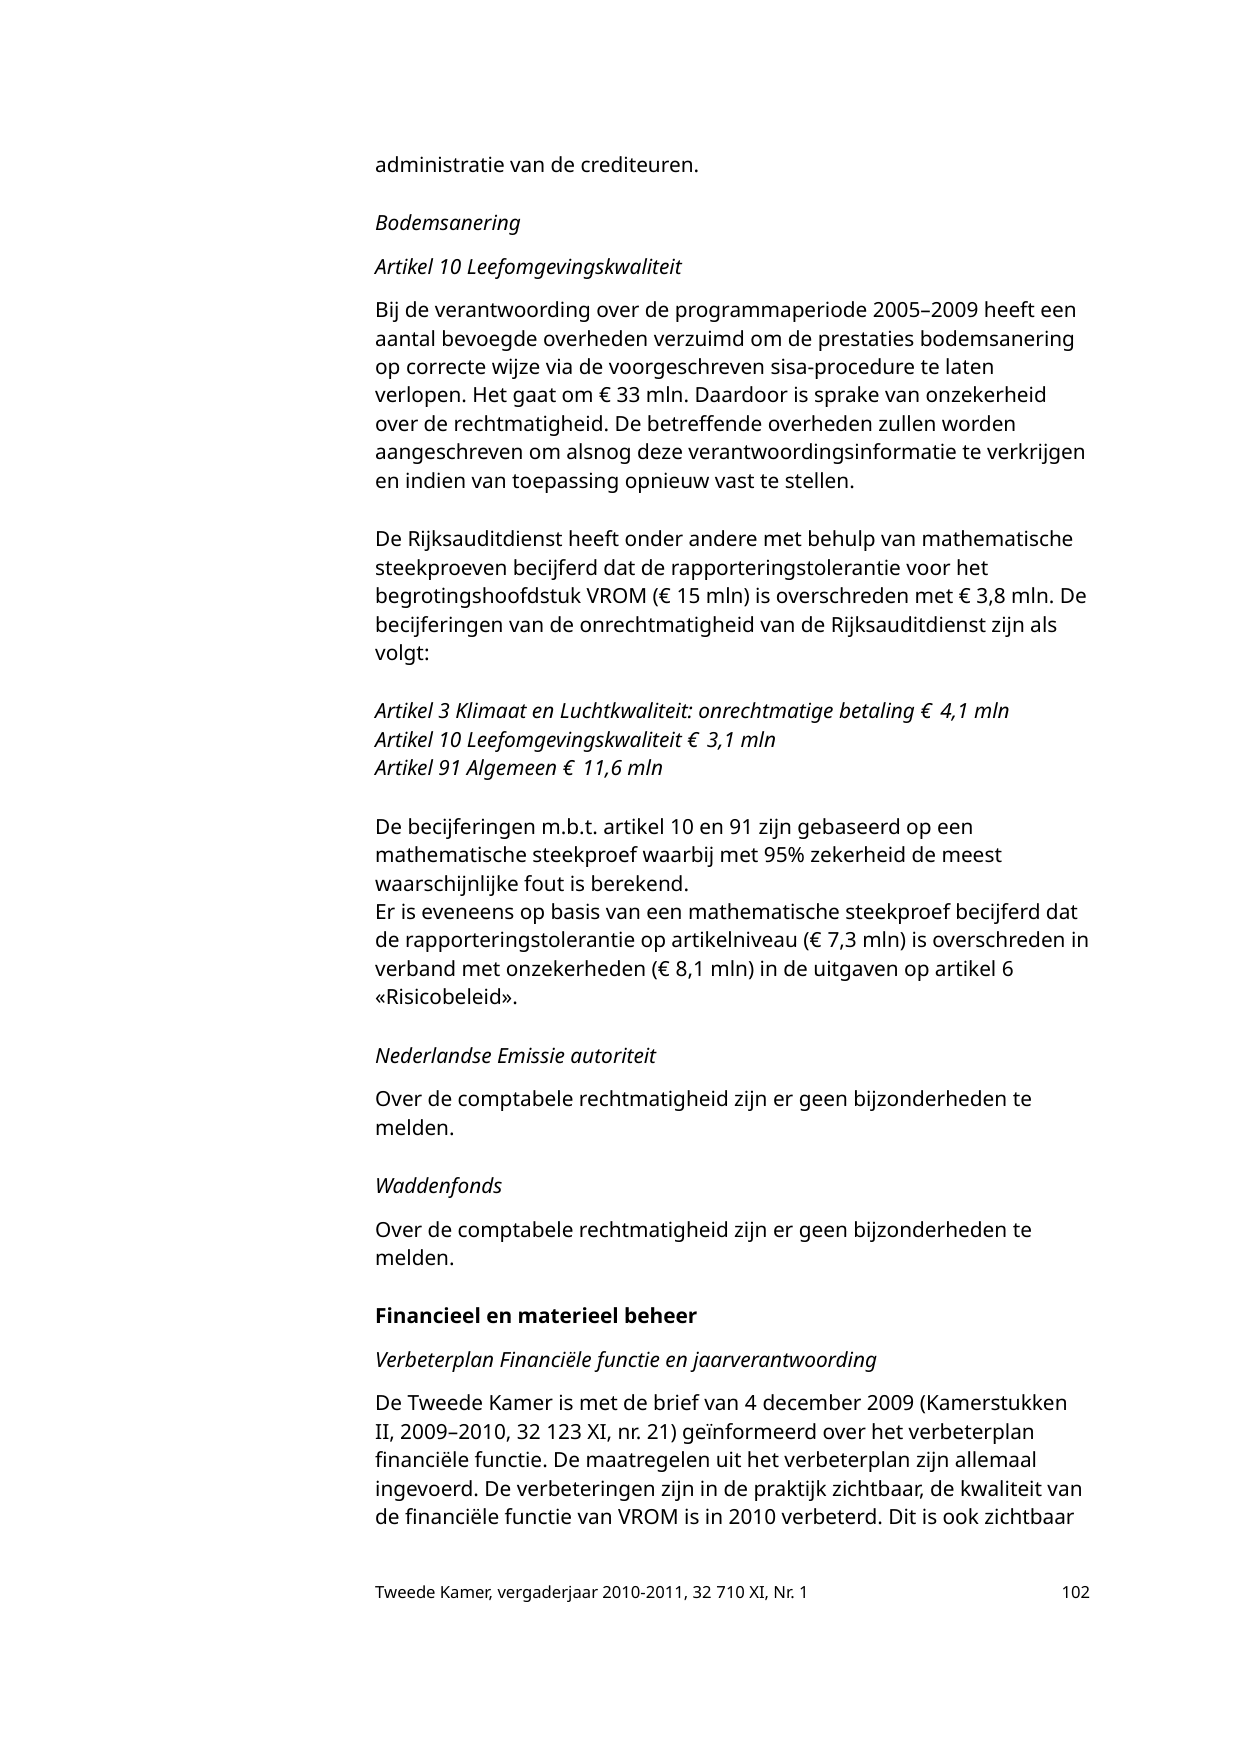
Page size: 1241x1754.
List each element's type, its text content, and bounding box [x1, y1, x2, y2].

text Artikel 10 Leefomgevingskwaliteit [375, 252, 1090, 280]
text Nederlandse Emissie autoriteit [375, 1041, 1090, 1069]
text Er is eveneens op basis van een mathematische steekproef becijferd dat de rapporteringstolerantie op artikelniveau (€ 7,3 mln) is overschreden in verband met onzekerheden (€ 8,1 mln) in de uitgaven op artikel 6 «Risicobeleid». [375, 897, 1090, 1011]
text Over de comptabele rechtmatigheid zijn er geen bijzonderheden te melden. [375, 1215, 1090, 1272]
text Financieel en materieel beheer [375, 1302, 1090, 1330]
text administratie van de crediteuren. [375, 150, 1090, 178]
text De Rijksauditdienst heeft onder andere met behulp van mathematische steekproeven becijferd dat de rapporteringstolerantie voor het begrotingshoofdstuk VROM (€ 15 mln) is overschreden met € 3,8 mln. De becijferingen van de onrechtmatigheid van de Rijksauditdienst zijn als volgt: [375, 524, 1090, 667]
text Artikel 91 Algemeen € 11,6 mln [375, 753, 1090, 782]
text Artikel 3 Klimaat en Luchtkwaliteit: onrechtmatige betaling € 4,1 mln [375, 697, 1090, 725]
text De Tweede Kamer is met de brief van 4 december 2009 (Kamerstukken II, 2009–2010, 32 123 XI, nr. 21) geïnformeerd over het verbeterplan financiële functie. De maatregelen uit het verbeterplan zijn allemaal ingevoerd. De verbeteringen zijn in de praktijk zichtbaar, de kwaliteit van de financiële functie van VROM is in 2010 verbeterd. Dit is ook zichtbaar [375, 1388, 1090, 1531]
text Bij de verantwoording over de programmaperiode 2005–2009 heeft een aantal bevoegde overheden verzuimd om de prestaties bodemsanering op correcte wijze via de voorgeschreven sisa-procedure te laten verlopen. Het gaat om € 33 mln. Daardoor is sprake van onzekerheid over de rechtmatigheid. De betreffende overheden zullen worden aangeschreven om alsnog deze verantwoordingsinformatie te verkrijgen en indien van toepassing opnieuw vast te stellen. [375, 295, 1090, 494]
text Bodemsanering [375, 208, 1090, 237]
text Waddenfonds [375, 1171, 1090, 1200]
text Over de comptabele rechtmatigheid zijn er geen bijzonderheden te melden. [375, 1084, 1090, 1141]
text Verbeterplan Financiële functie en jaarverantwoording [375, 1345, 1090, 1373]
text De becijferingen m.b.t. artikel 10 en 91 zijn gebaseerd op een mathematische steekproef waarbij met 95% zekerheid de meest waarschijnlijke fout is berekend. [375, 812, 1090, 897]
text Artikel 10 Leefomgevingskwaliteit € 3,1 mln [375, 725, 1090, 753]
